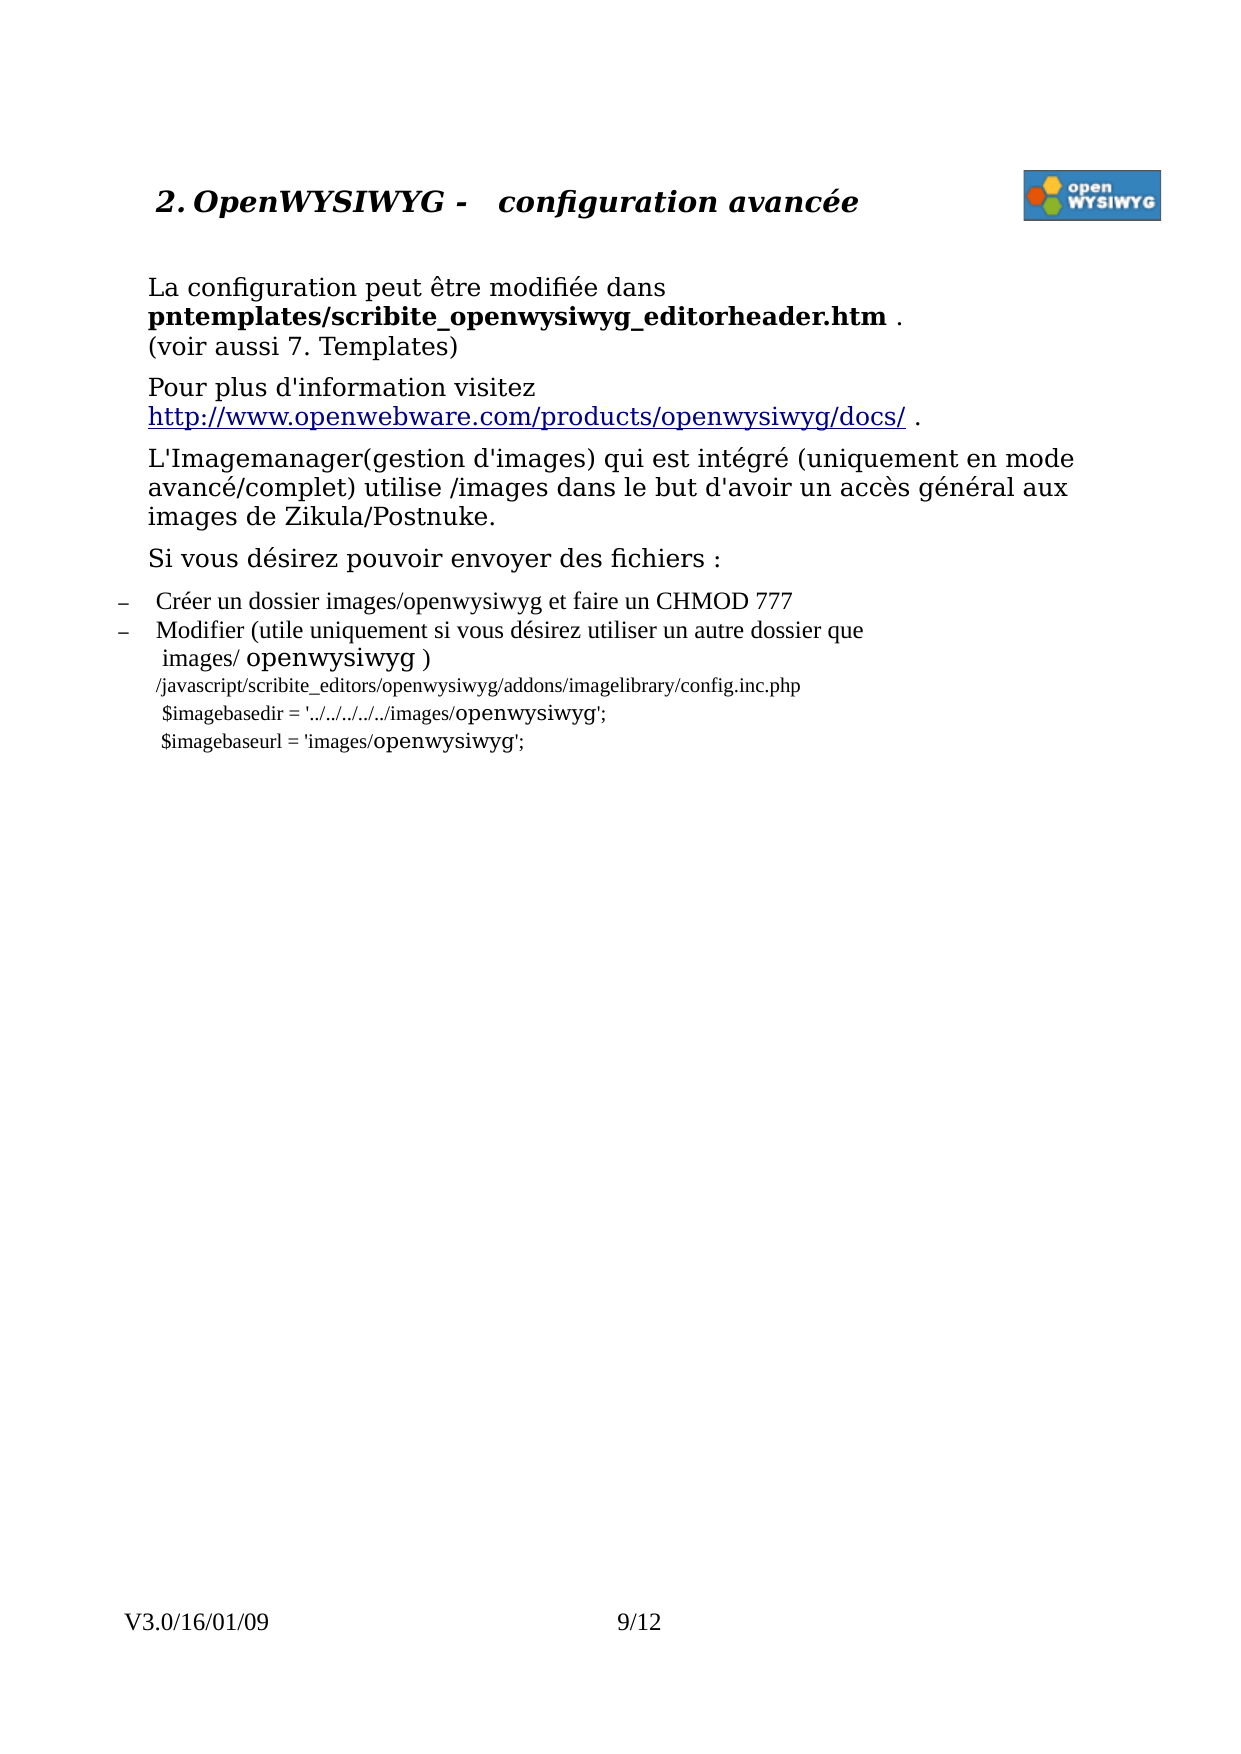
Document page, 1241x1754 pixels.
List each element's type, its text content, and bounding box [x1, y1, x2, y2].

text La configuration peut être modifiée dans pntemplates/scribite_openwysiwyg_editorheader.htm . (voir aussi 7. Templates) [148, 273, 1160, 361]
list Modifier (utile uniquement si vous désirez utiliser un autre dossier que images/ openwysiwyg ) /javascript/scribite_editors/openwysiwyg/addons/imagelibrary/config.inc.php $imagebasedir = '../../../../../images/openwysiwyg'; $imagebaseurl = 'images/openwysiwyg'; [118, 615, 1160, 755]
text Pour plus d'information visitez http://www.openwebware.com/products/openwysiwyg/docs/ . [148, 373, 1160, 432]
text Si vous désirez pouvoir envoyer des fichiers : [148, 544, 1160, 573]
text L'Imagemanager(gestion d'images) qui est intégré (uniquement en mode avancé/complet) utilise /images dans le but d'avoir un accès général aux images de Zikula/Postnuke. [148, 444, 1160, 532]
list Créer un dossier images/openwysiwyg et faire un CHMOD 777 [118, 586, 1160, 615]
picture [1023, 170, 1162, 221]
subtitle OpenWYSIWYG - configuration avancée [156, 185, 1023, 219]
